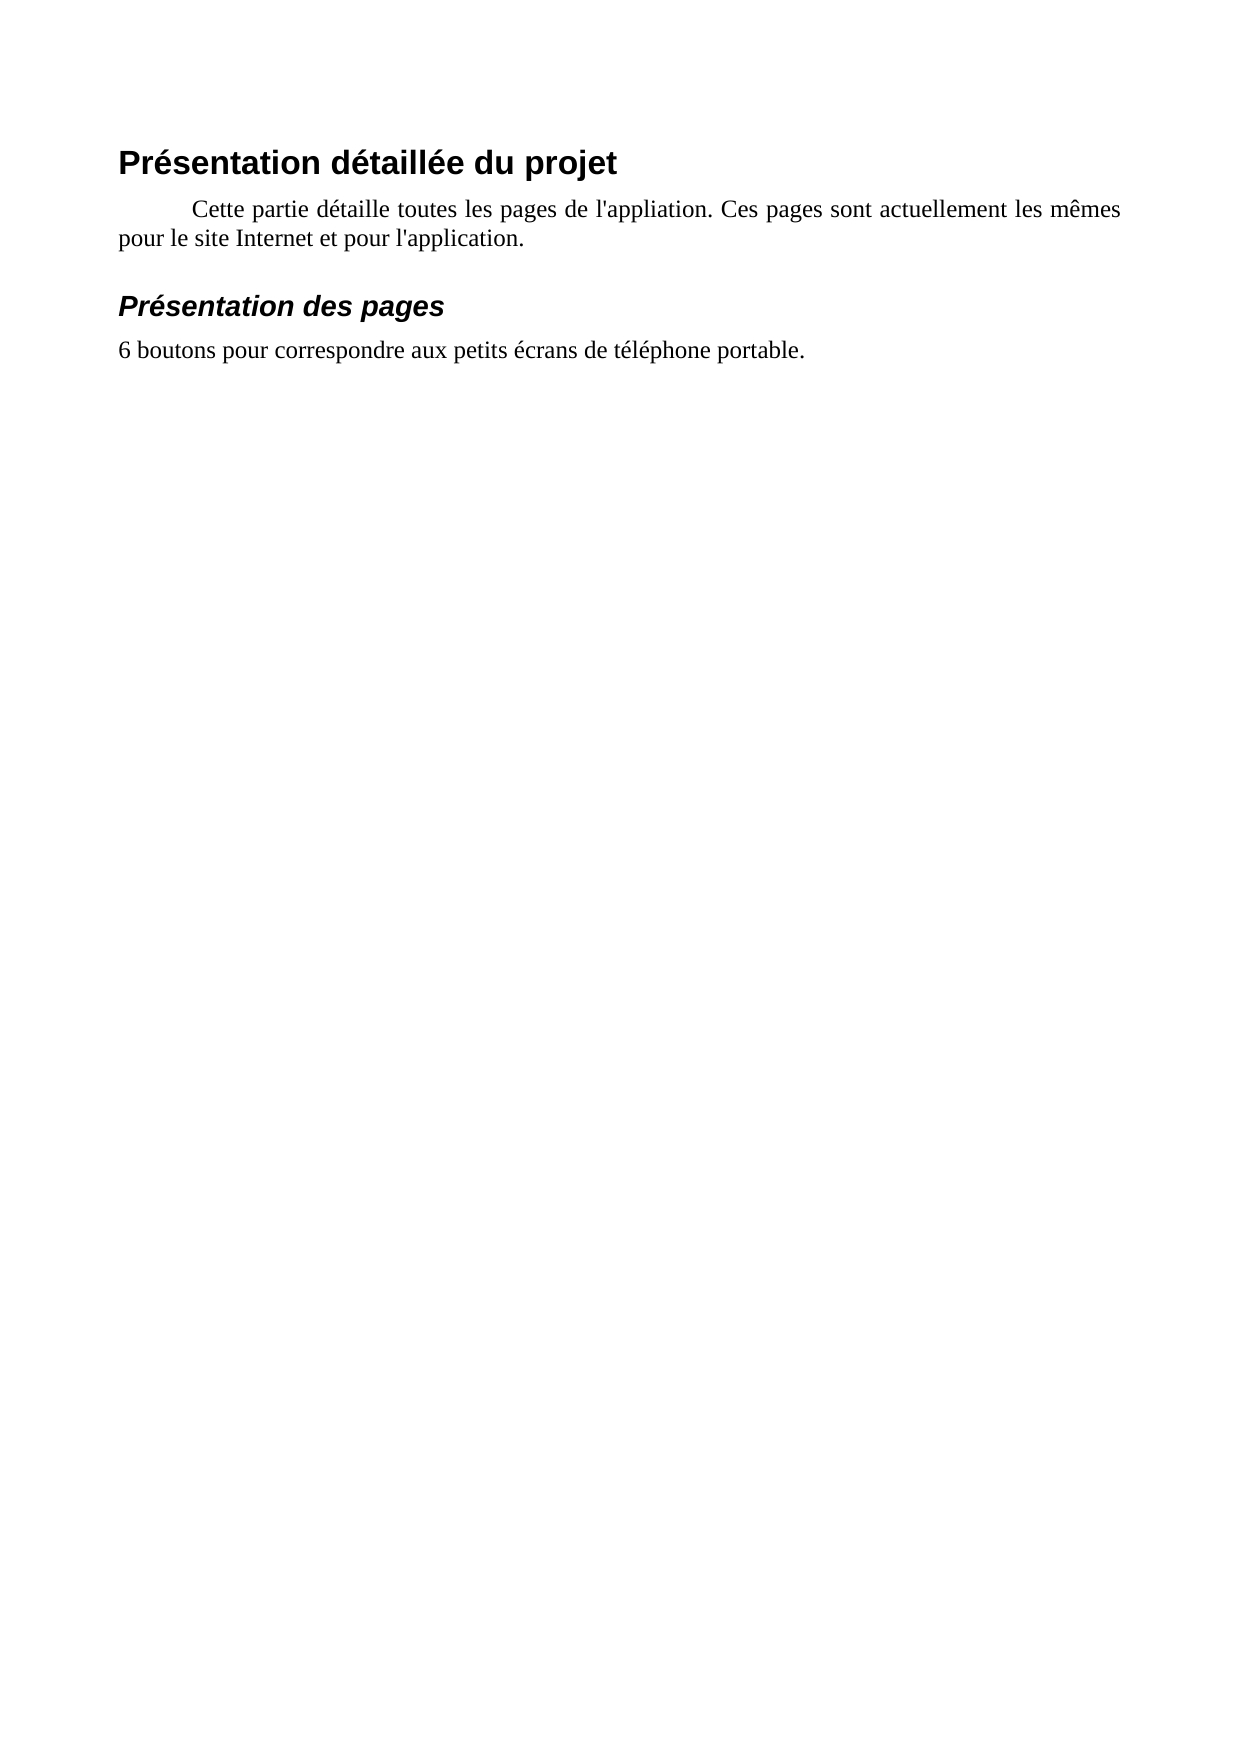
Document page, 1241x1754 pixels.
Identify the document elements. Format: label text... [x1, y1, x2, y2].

text 6 boutons pour correspondre aux petits écrans de téléphone portable. [118, 335, 1122, 364]
text Cette partie détaille toutes les pages de l'appliation. Ces pages sont actuellement les mêmes pour le site Internet et pour l'application. [118, 194, 1122, 252]
subtitle Présentation détaillée du projet [118, 143, 1122, 182]
subtitle Présentation des pages [118, 289, 1122, 323]
